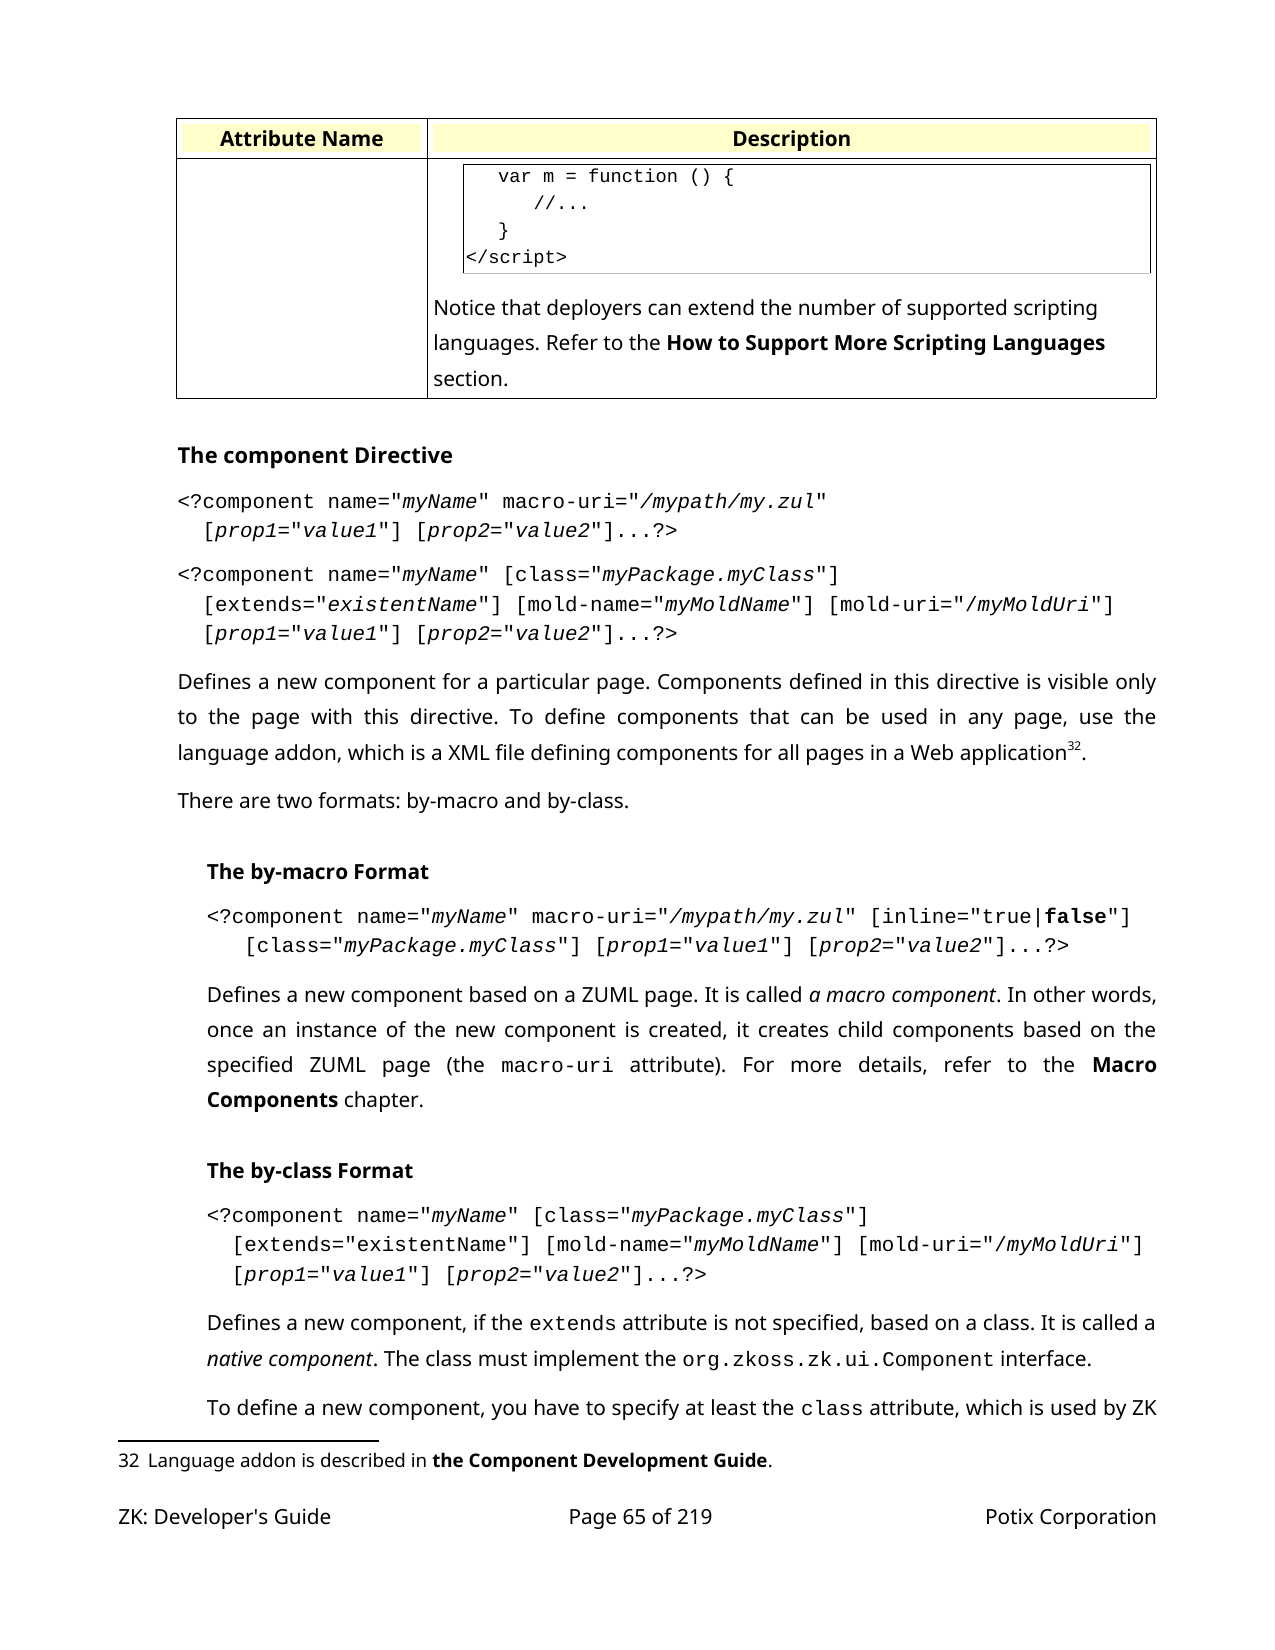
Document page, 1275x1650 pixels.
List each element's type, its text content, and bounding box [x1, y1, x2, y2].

text <?component name="myName" [class="myPackage.myClass"] [extends="existentName"] [mold-name="myMoldName"] [mold-uri="/myMoldUri"] [prop1="value1"] [prop2="value2"]...?> [207, 1205, 1157, 1287]
text Defines a new component based on a ZUML page. It is called a macro component. In other words, once an instance of the new component is created, it creates child components based on the specified ZUML page (the macro-uri attribute). For more details, refer to the Macro Components chapter. [207, 980, 1157, 1114]
subtitle The component Directive [177, 440, 1157, 470]
text <?component name="myName" macro-uri="/mypath/my.zul" [prop1="value1"] [prop2="value2"]...?> [177, 491, 1157, 544]
table_cell [177, 159, 427, 398]
subtitle The by-macro Format [207, 857, 1157, 886]
text Defines a new component, if the extends attribute is not specified, based on a class. It is called a native component. The class must implement the org.zkoss.zk.ui.Component interface. [207, 1308, 1157, 1372]
text Language addon is described in the Component Development Guide. [118, 1447, 1157, 1473]
table_cell var m = function () { //... } </script> Notice that deployers can extend the number of supported scripting languages. Refer to the How to Support More Scripting Languages section. [428, 159, 1156, 398]
text There are two formats: by-macro and by-class. [177, 787, 1157, 815]
table_header Attribute Name [177, 119, 427, 158]
table_header Description [428, 119, 1156, 158]
text To define a new component, you have to specify at least the class attribute, which is used by ZK [207, 1393, 1157, 1421]
text <?component name="myName" [class="myPackage.myClass"] [extends="existentName"] [mold-name="myMoldName"] [mold-uri="/myMoldUri"] [prop1="value1"] [prop2="value2"]...?> [177, 564, 1157, 647]
text Defines a new component for a particular page. Components defined in this directive is visible only to the page with this directive. To define components that can be used in any page, use the language addon, which is a XML file defining components for all pages in a Web application. [177, 667, 1157, 766]
text <?component name="myName" macro-uri="/mypath/my.zul" [inline="true|false"] [class="myPackage.myClass"] [prop1="value1"] [prop2="value2"]...?> [207, 906, 1157, 959]
subtitle The by-class Format [207, 1156, 1157, 1184]
